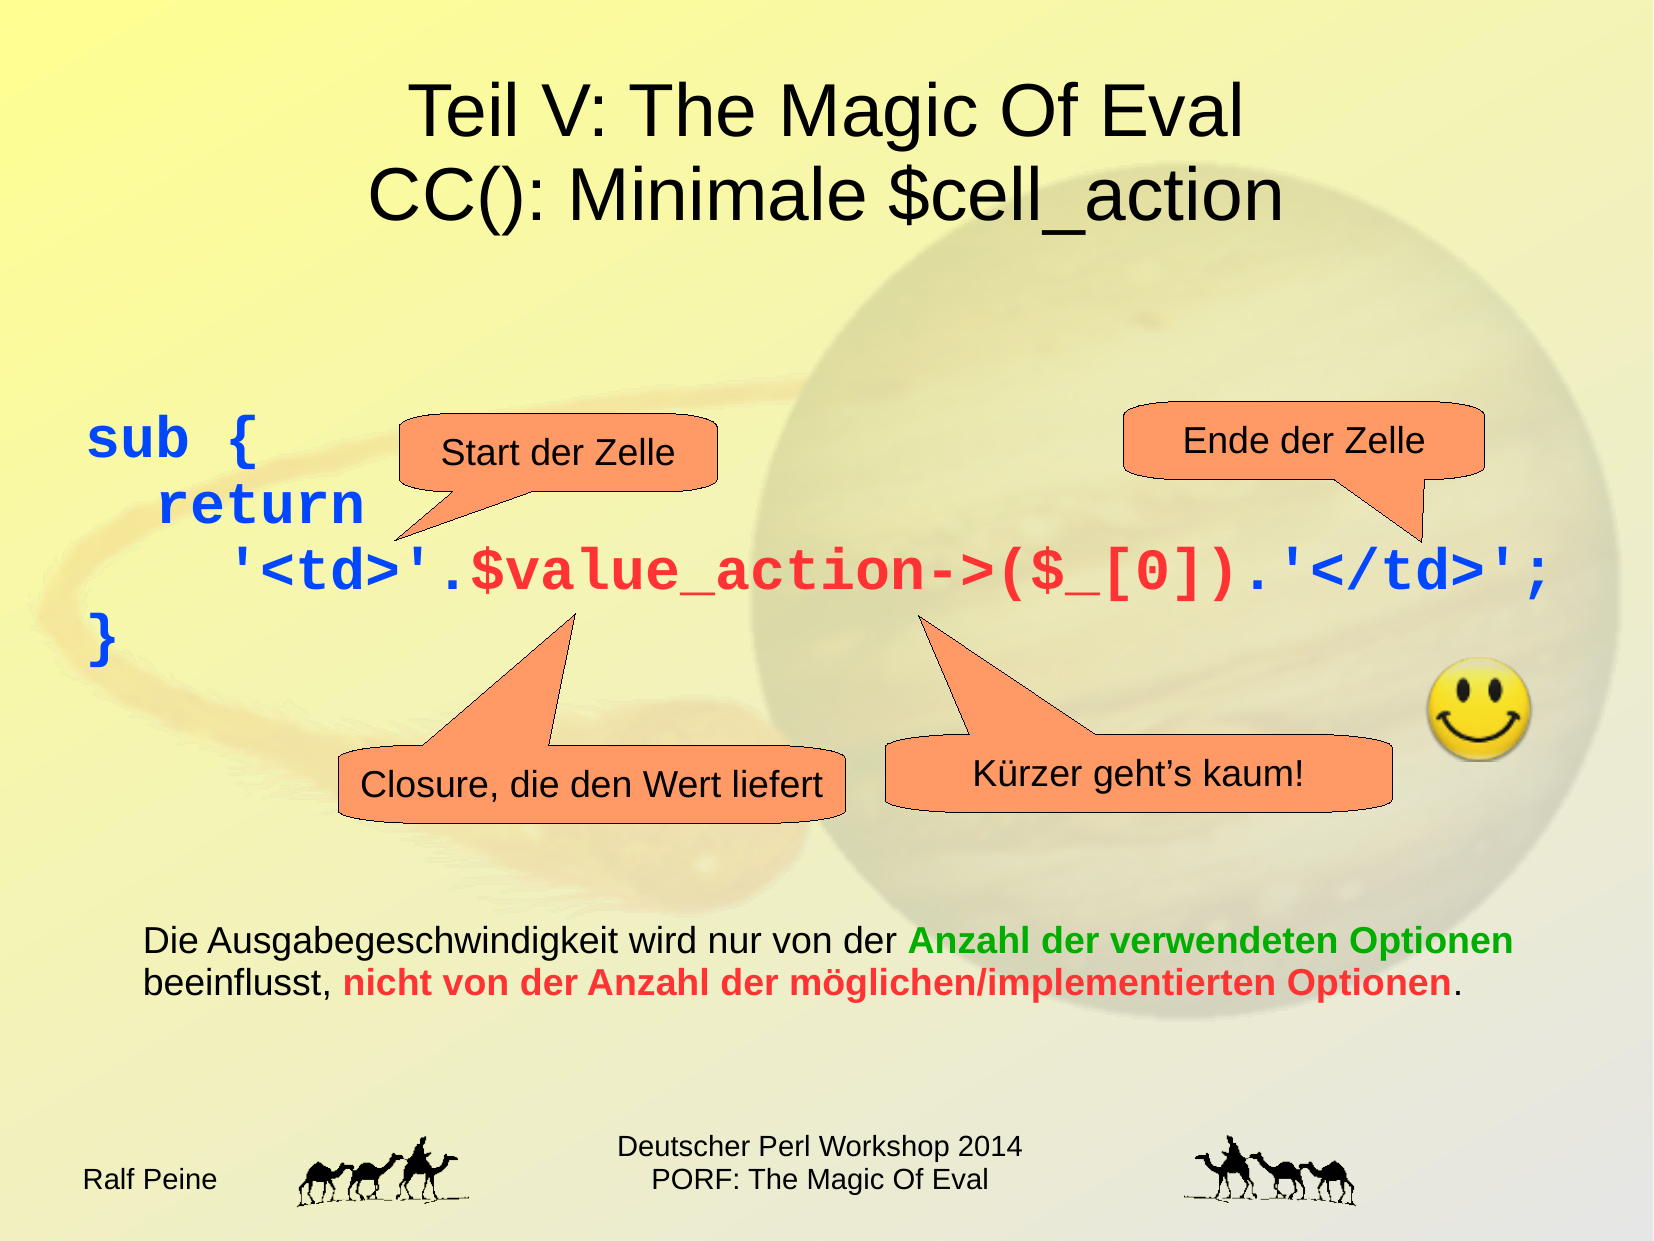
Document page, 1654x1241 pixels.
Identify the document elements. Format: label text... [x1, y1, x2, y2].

text_box Kürzer geht’s kaum! [885, 615, 1393, 813]
text_box Start der Zelle [394, 413, 718, 541]
picture [3, 138, 1654, 1054]
text_box Die Ausgabegeschwindigkeit wird nur von der Anzahl der verwendeten Optionen beeinflusst, nicht von der Anzahl der möglichen/implementierten Optionen. [128, 911, 1526, 1014]
text_box Closure, die den Wert liefert [338, 613, 846, 824]
title Teil V: The Magic Of Eval CC(): Minimale $cell_action [82, 49, 1571, 257]
text_box Ende der Zelle [1123, 401, 1485, 543]
text_box sub { return '<td>'.$value_action->($_[0]).'</td>'; } [70, 336, 1571, 751]
picture [1184, 1133, 1362, 1213]
picture [291, 1134, 469, 1214]
